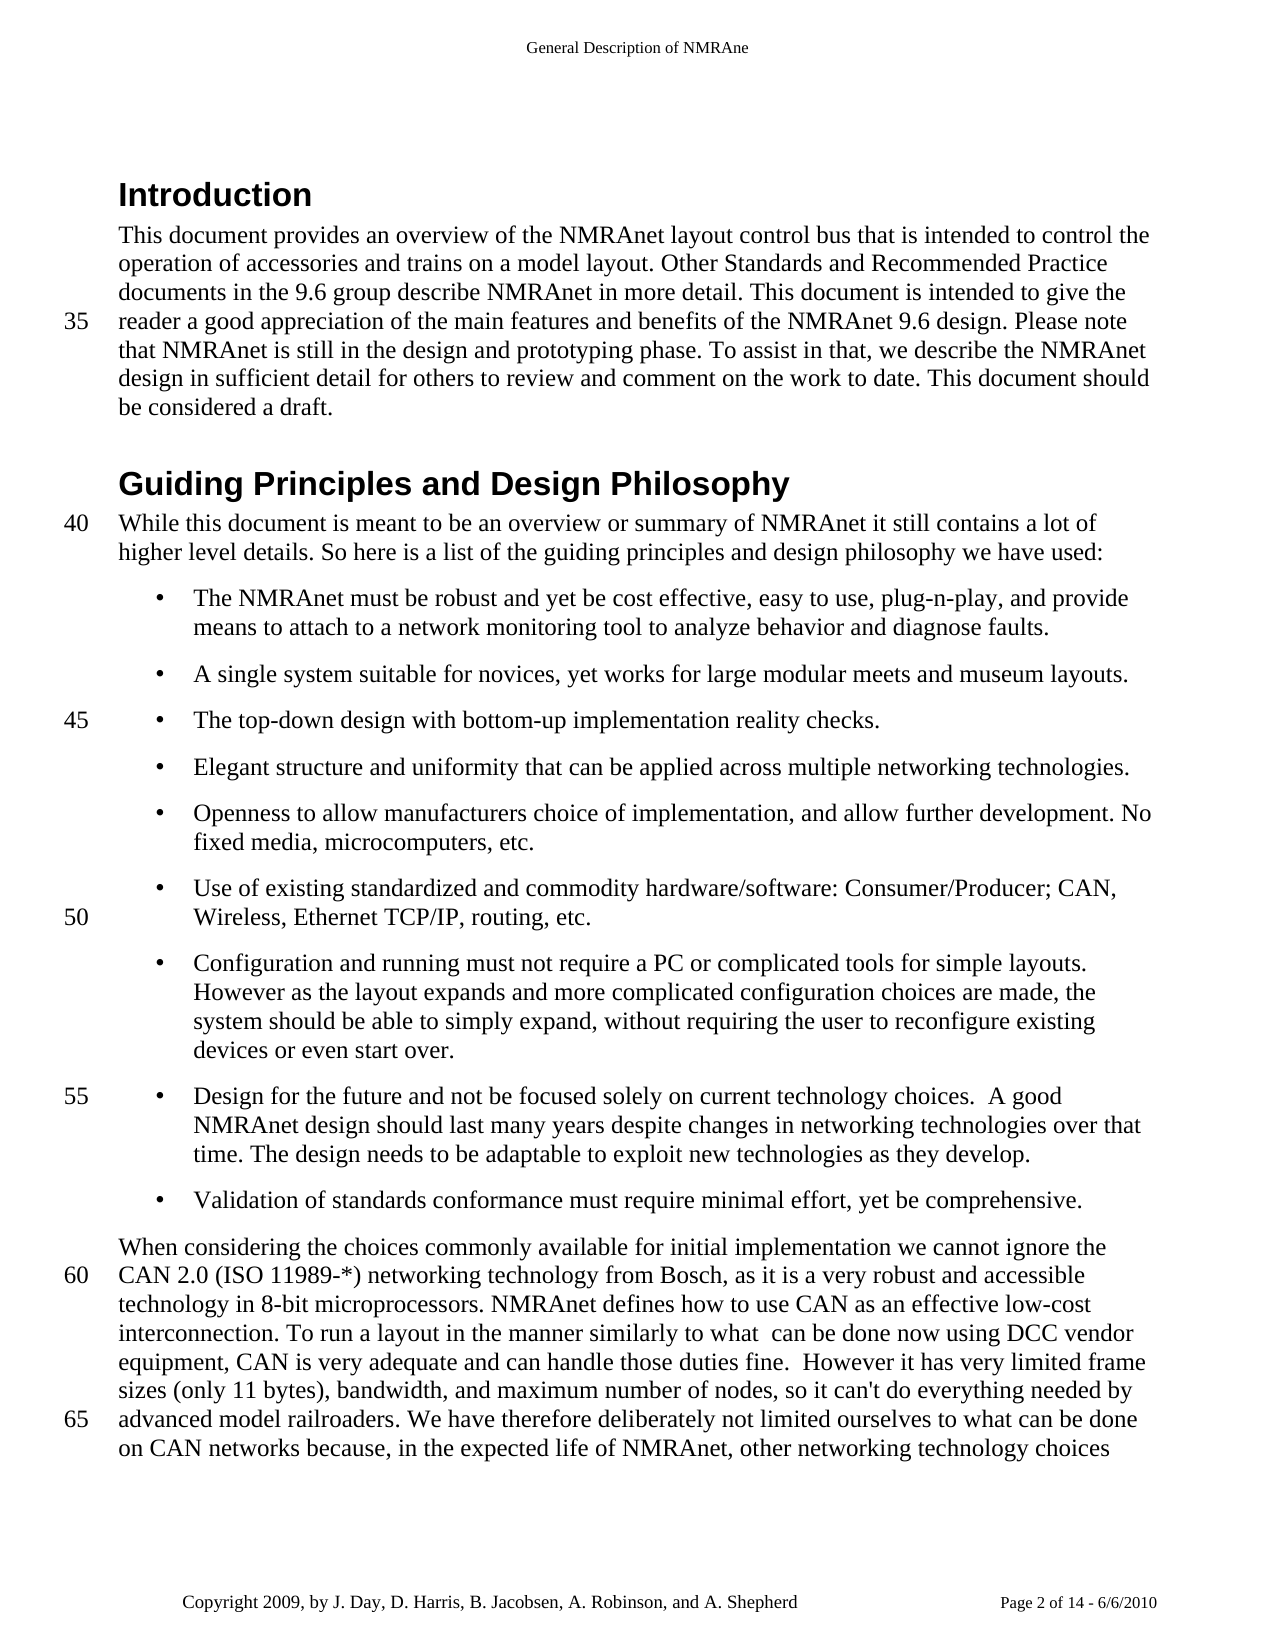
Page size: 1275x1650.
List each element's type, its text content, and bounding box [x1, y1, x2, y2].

list The top-down design with bottom-up implementation reality checks. [156, 705, 1157, 734]
subtitle Introduction [118, 175, 1157, 213]
text While this document is meant to be an overview or summary of NMRAnet it still contains a lot of higher level details. So here is a list of the guiding principles and design philosophy we have used: [118, 508, 1157, 566]
list Configuration and running must not require a PC or complicated tools for simple layouts. However as the layout expands and more complicated configuration choices are made, the system should be able to simply expand, without requiring the user to reconfigure existing devices or even start over. [156, 948, 1157, 1063]
list Openness to allow manufacturers choice of implementation, and allow further development. No fixed media, microcomputers, etc. [156, 798, 1157, 856]
subtitle Guiding Principles and Design Philosophy [118, 464, 1157, 502]
list Validation of standards conformance must require minimal effort, yet be comprehensive. [156, 1185, 1157, 1214]
text When considering the choices commonly available for initial implementation we cannot ignore the CAN 2.0 (ISO 11989-*) networking technology from Bosch, as it is a very robust and accessible technology in 8-bit microprocessors. NMRAnet defines how to use CAN as an effective low-cost interconnection. To run a layout in the manner similarly to what can be done now using DCC vendor equipment, CAN is very adequate and can handle those duties fine. However it has very limited frame sizes (only 11 bytes), bandwidth, and maximum number of nodes, so it can't do everything needed by advanced model railroaders. We have therefore deliberately not limited ourselves to what can be done on CAN networks because, in the expected life of NMRAnet, other networking technology choices [118, 1232, 1157, 1462]
list Use of existing standardized and commodity hardware/software: Consumer/Producer; CAN, Wireless, Ethernet TCP/IP, routing, etc. [156, 873, 1157, 931]
list Design for the future and not be focused solely on current technology choices. A good NMRAnet design should last many years despite changes in networking technologies over that time. The design needs to be adaptable to exploit new technologies as they develop. [156, 1081, 1157, 1167]
list Elegant structure and uniformity that can be applied across multiple networking technologies. [156, 752, 1157, 780]
list A single system suitable for novices, yet works for large modular meets and museum layouts. [156, 659, 1157, 687]
list The NMRAnet must be robust and yet be cost effective, easy to use, plug-n-play, and provide means to attach to a network monitoring tool to analyze behavior and diagnose faults. [156, 583, 1157, 641]
text This document provides an overview of the NMRAnet layout control bus that is intended to control the operation of accessories and trains on a model layout. Other Standards and Recommended Practice documents in the 9.6 group describe NMRAnet in more detail. This document is intended to give the reader a good appreciation of the main features and benefits of the NMRAnet 9.6 design. Please note that NMRAnet is still in the design and prototyping phase. To assist in that, we describe the NMRAnet design in sufficient detail for others to review and comment on the work to date. This document should be considered a draft. [118, 220, 1157, 421]
